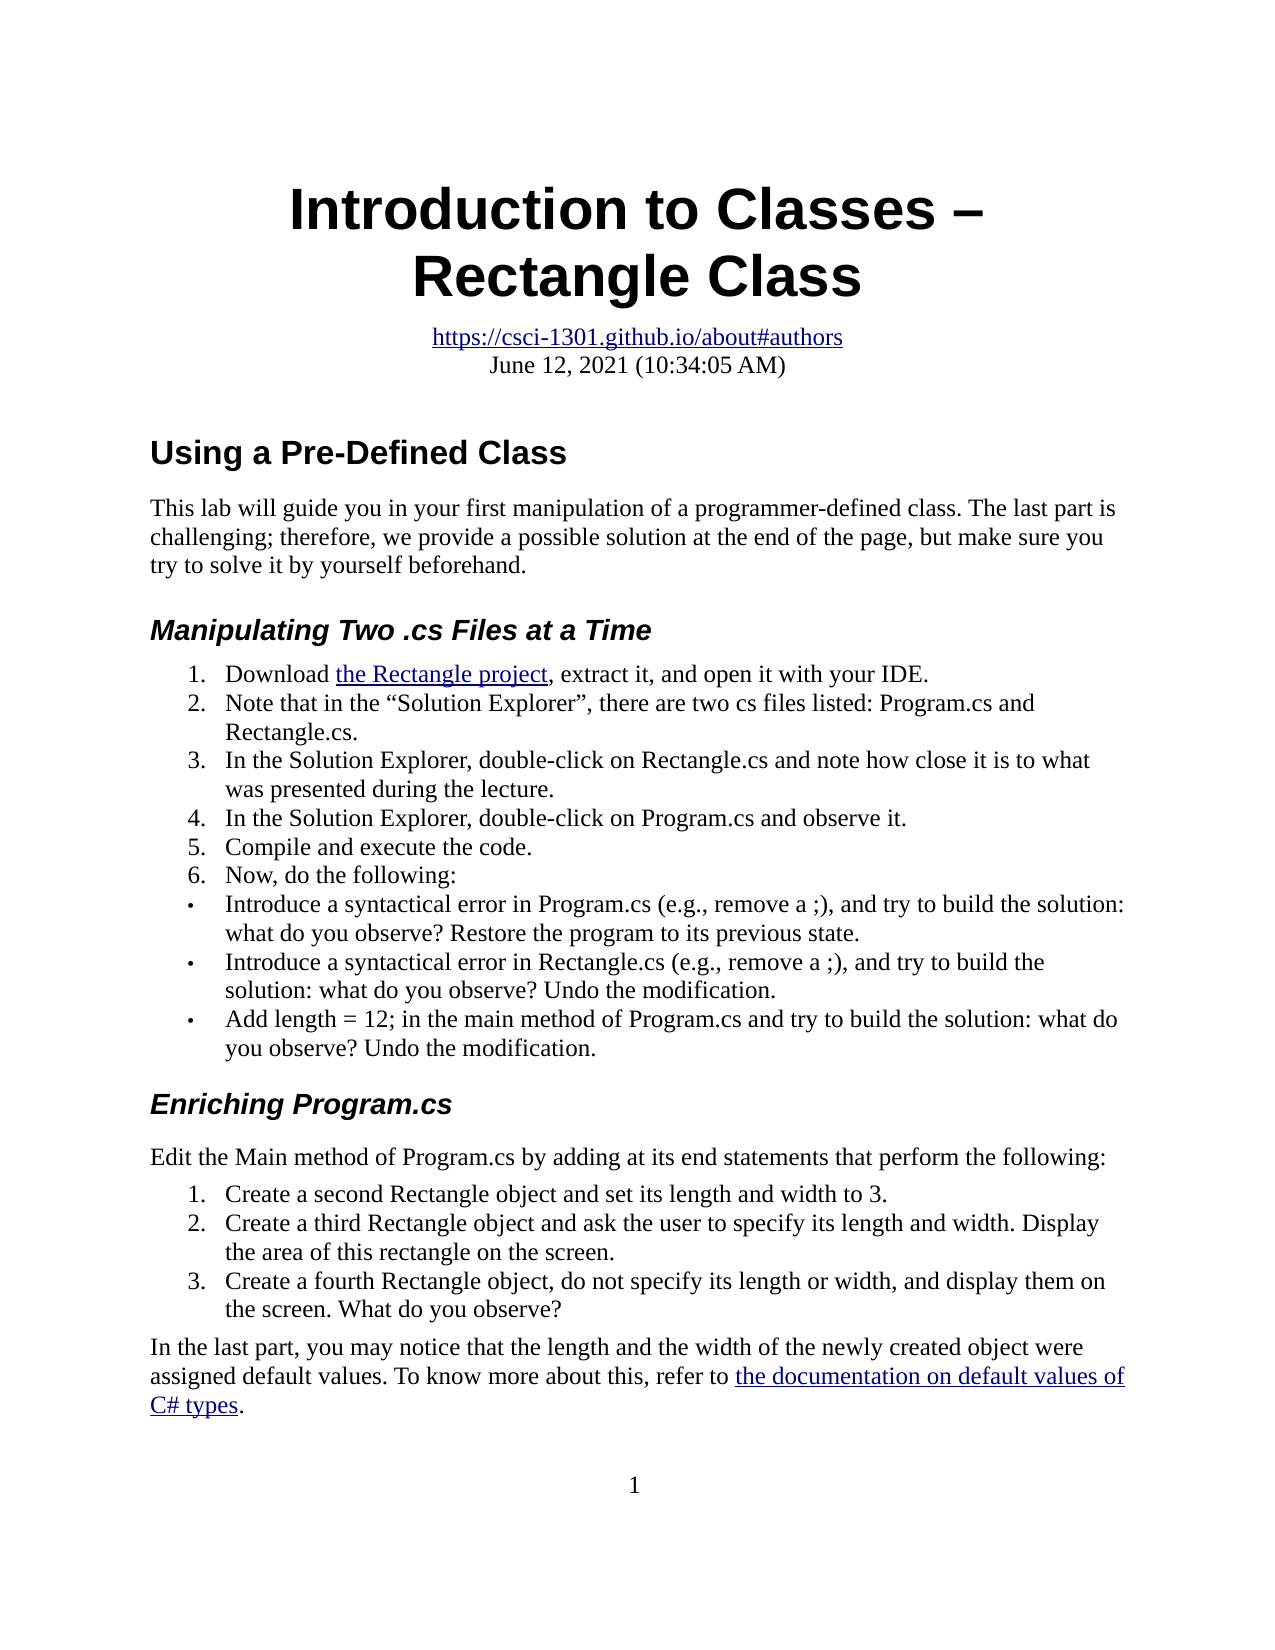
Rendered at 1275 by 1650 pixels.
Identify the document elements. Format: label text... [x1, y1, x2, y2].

subtitle Using a Pre-Defined Class [150, 433, 1125, 472]
list Note that in the “Solution Explorer”, there are two cs files listed: Program.cs and Rectangle.cs. [187, 688, 1125, 746]
list Create a second Rectangle object and set its length and width to 3. [187, 1179, 1125, 1208]
list Create a third Rectangle object and ask the user to specify its length and width. Display the area of this rectangle on the screen. [187, 1208, 1125, 1266]
list Download the Rectangle project, extract it, and open it with your IDE. [187, 659, 1125, 688]
list Introduce a syntactical error in Rectangle.cs (e.g., remove a ;), and try to build the solution: what do you observe? Undo the modification. [187, 947, 1125, 1004]
list In the Solution Explorer, double-click on Rectangle.cs and note how close it is to what was presented during the lecture. [187, 746, 1125, 803]
subtitle Enriching Program.cs [150, 1087, 1125, 1120]
text This lab will guide you in your first manipulation of a programmer-defined class. The last part is challenging; therefore, we provide a possible solution at the end of the page, but make sure you try to solve it by yourself beforehand. [150, 493, 1125, 579]
list Add length = 12; in the main method of Program.cs and try to build the solution: what do you observe? Undo the modification. [187, 1004, 1125, 1062]
list Introduce a syntactical error in Program.cs (e.g., remove a ;), and try to build the solution: what do you observe? Restore the program to its previous state. [187, 889, 1125, 947]
text https://csci-1301.github.io/about#authors [150, 322, 1125, 350]
title Introduction to Classes – Rectangle Class [150, 175, 1125, 309]
text June 12, 2021 (10:34:05 AM) [150, 350, 1125, 379]
text In the last part, you may notice that the length and the width of the newly created object were assigned default values. To know more about this, refer to the documentation on default values of C# types. [150, 1332, 1125, 1418]
text Edit the Main method of Program.cs by adding at its end statements that perform the following: [150, 1142, 1125, 1171]
subtitle Manipulating Two .cs Files at a Time [150, 613, 1125, 647]
list In the Solution Explorer, double-click on Program.cs and observe it. [187, 803, 1125, 832]
list Create a fourth Rectangle object, do not specify its length or width, and display them on the screen. What do you observe? [187, 1266, 1125, 1323]
list Now, do the following: [187, 861, 1125, 889]
list Compile and execute the code. [187, 832, 1125, 861]
